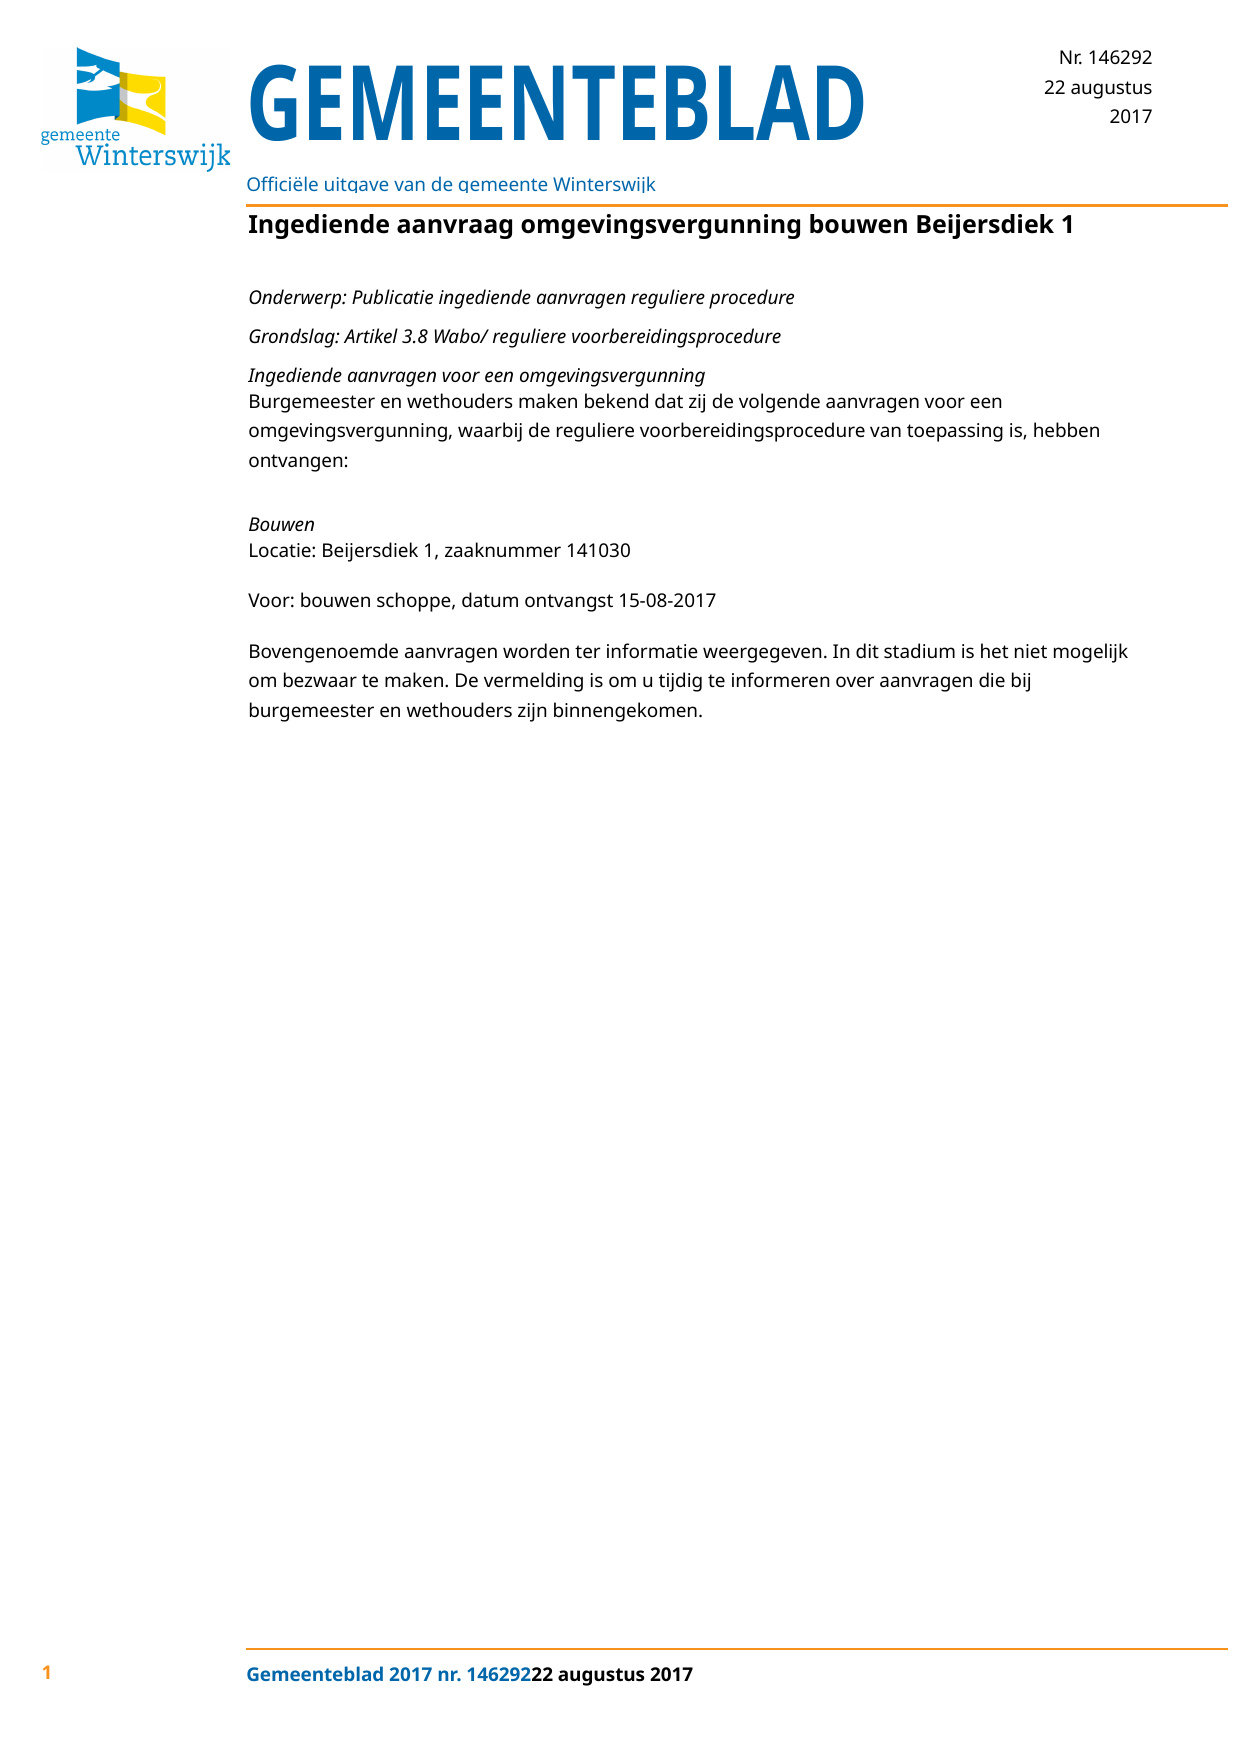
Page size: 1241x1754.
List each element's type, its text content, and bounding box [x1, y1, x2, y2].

picture [225, 153, 231, 162]
text Burgemeester en wethouders maken bekend dat zij de volgende aanvragen voor een omgevingsvergunning, waarbij de reguliere voorbereidingsprocedure van toepassing is, hebben ontvangen: [248, 388, 1152, 473]
text Bovengenoemde aanvragen worden ter informatie weergegeven. In dit stadium is het niet mogelijk om bezwaar te maken. De vermelding is om u tijdig te informeren over aanvragen die bij burgemeester en wethouders zijn binnengekomen. [248, 638, 1152, 723]
text Grondslag: Artikel 3.8 Wabo/ reguliere voorbereidingsprocedure [248, 323, 1152, 349]
text Voor: bouwen schoppe, datum ontvangst 15-08-2017 [248, 587, 1152, 613]
text Ingediende aanvraag omgevingsvergunning bouwen Beijersdiek 1 [248, 207, 1152, 241]
picture [41, 47, 231, 172]
text Locatie: Beijersdiek 1, zaaknummer 141030 [248, 537, 1152, 563]
text Ingediende aanvragen voor een omgevingsvergunning [248, 362, 1152, 388]
text Bouwen [248, 511, 1152, 537]
text Onderwerp: Publicatie ingediende aanvragen reguliere procedure [248, 284, 1152, 309]
